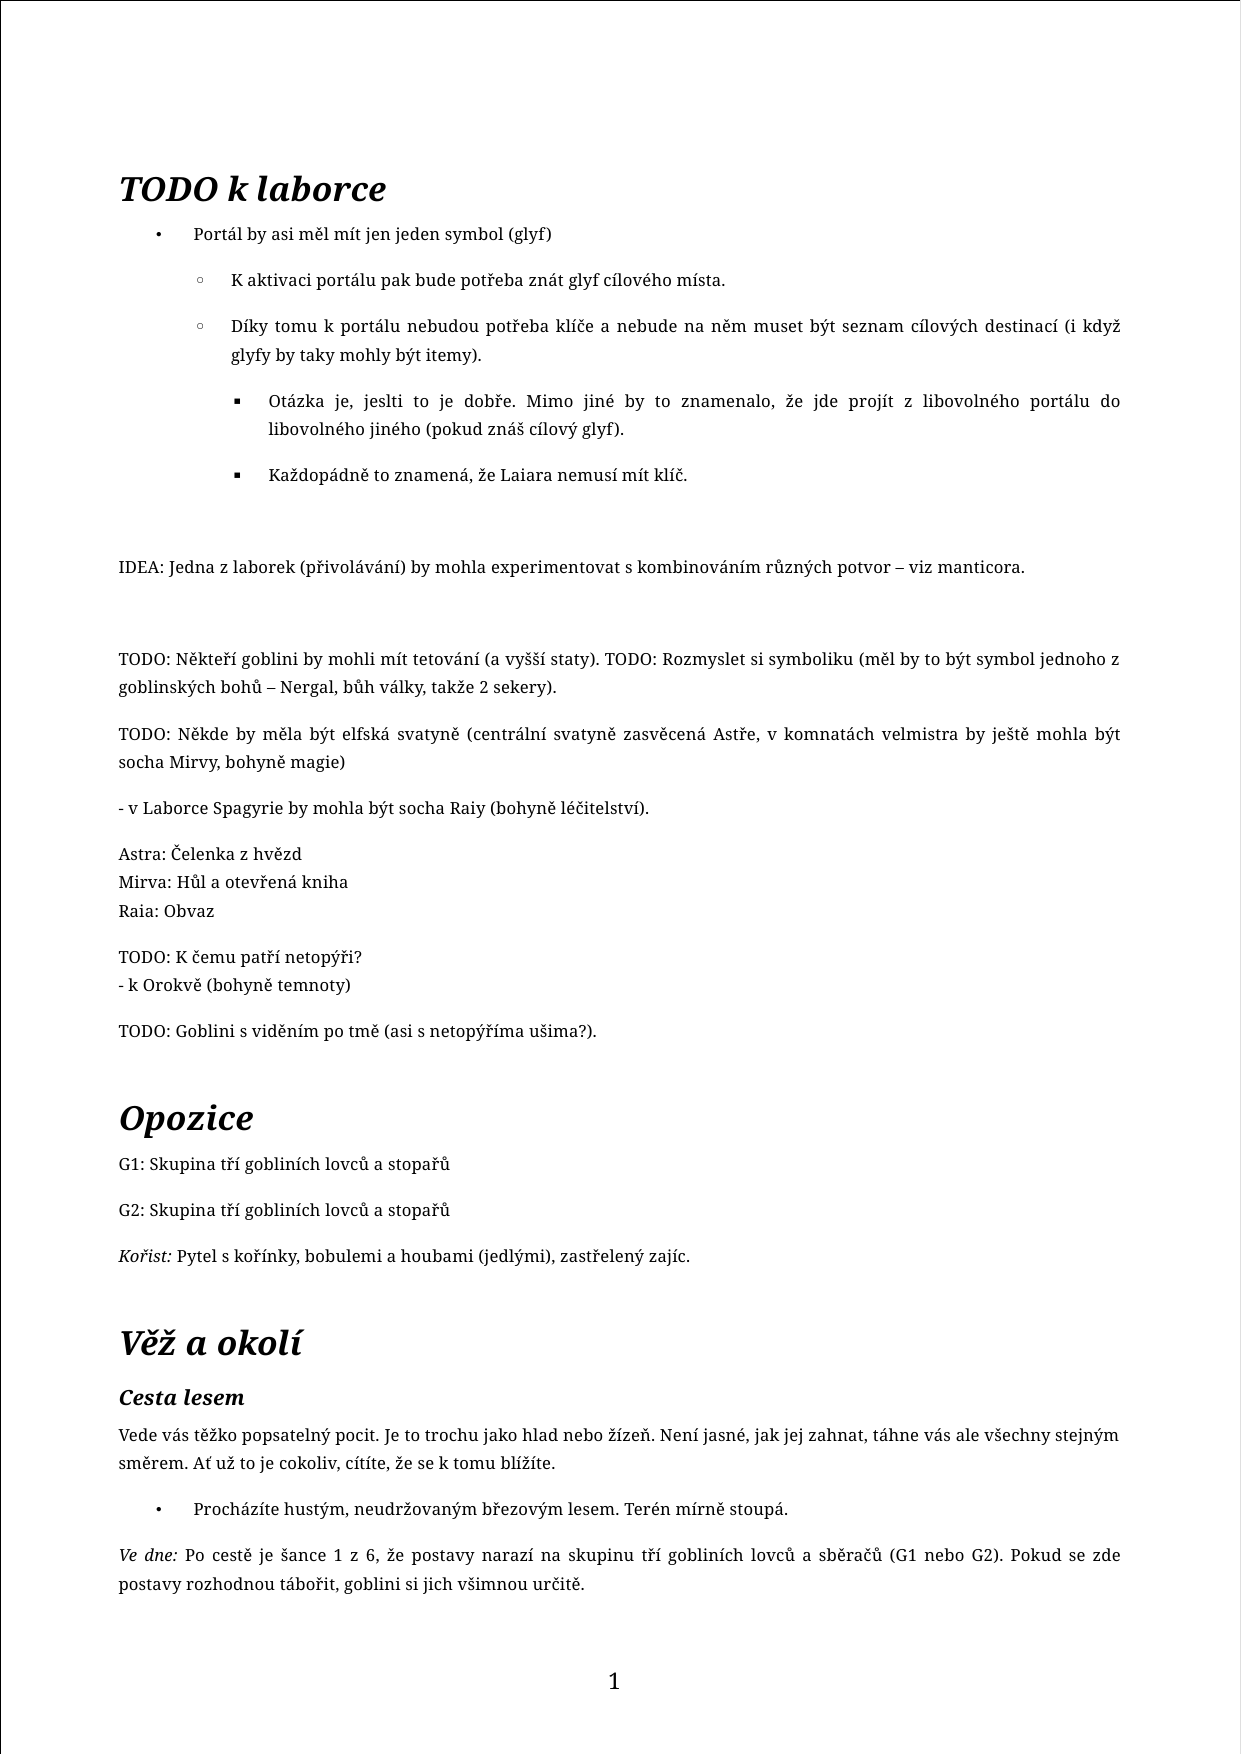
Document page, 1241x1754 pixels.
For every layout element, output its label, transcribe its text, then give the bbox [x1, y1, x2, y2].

subtitle TODO k laborce [118, 166, 1122, 211]
text TODO: Někteří goblini by mohli mít tetování (a vyšší staty). TODO: Rozmyslet si symboliku (měl by to být symbol jednoho z goblinských bohů – Nergal, bůh války, takže 2 sekery). [118, 648, 1122, 699]
list Procházíte hustým, neudržovaným březovým lesem. Terén mírně stoupá. [156, 1498, 1122, 1521]
list Každopádně to znamená, že Laiara nemusí mít klíč. [231, 463, 1122, 486]
text Ve dne: Po cestě je šance 1 z 6, že postavy narazí na skupinu tří gobliních lovců a sběračů (G1 nebo G2). Pokud se zde postavy rozhodnou tábořit, goblini si jich všimnou určitě. [118, 1544, 1122, 1595]
text - v Laborce Spagyrie by mohla být socha Raiy (bohyně léčitelství). [118, 796, 1122, 819]
text G1: Skupina tří gobliních lovců a stopařů [118, 1152, 1122, 1175]
list K aktivaci portálu pak bude potřeba znát glyf cílového místa. [193, 269, 1122, 291]
text TODO: Goblini s viděním po tmě (asi s netopýříma ušima?). [118, 1019, 1122, 1042]
list Otázka je, jeslti to je dobře. Mimo jiné by to znamenalo, že jde projít z libovolného portálu do libovolného jiného (pokud znáš cílový glyf). [231, 389, 1122, 440]
subtitle Cesta lesem [118, 1383, 1122, 1412]
list Portál by asi měl mít jen jeden symbol (glyf) [156, 223, 1122, 245]
text TODO: Někde by měla být elfská svatyně (centrální svatyně zasvěcená Astře, v komnatách velmistra by ještě mohla být socha Mirvy, bohyně magie) [118, 722, 1122, 773]
text G2: Skupina tří gobliních lovců a stopařů [118, 1198, 1122, 1221]
list Díky tomu k portálu nebudou potřeba klíče a nebude na něm muset být seznam cílových destinací (i když glyfy by taky mohly být itemy). [193, 315, 1122, 366]
subtitle Věž a okolí [118, 1320, 1122, 1366]
text TODO: K čemu patří netopýři? - k Orokvě (bohyně temnoty) [118, 945, 1122, 996]
text Astra: Čelenka z hvězd Mirva: Hůl a otevřená kniha Raia: Obvaz [118, 842, 1122, 922]
text Vede vás těžko popsatelný pocit. Je to trochu jako hlad nebo žízeň. Není jasné, jak jej zahnat, táhne vás ale všechny stejným směrem. Ať už to je cokoliv, cítíte, že se k tomu blížíte. [118, 1423, 1122, 1474]
subtitle Opozice [118, 1095, 1122, 1141]
text IDEA: Jedna z laborek (přivolávání) by mohla experimentovat s kombinováním různých potvor – viz manticora. [118, 556, 1122, 578]
text Kořist: Pytel s kořínky, bobulemi a houbami (jedlými), zastřelený zajíc. [118, 1244, 1122, 1267]
